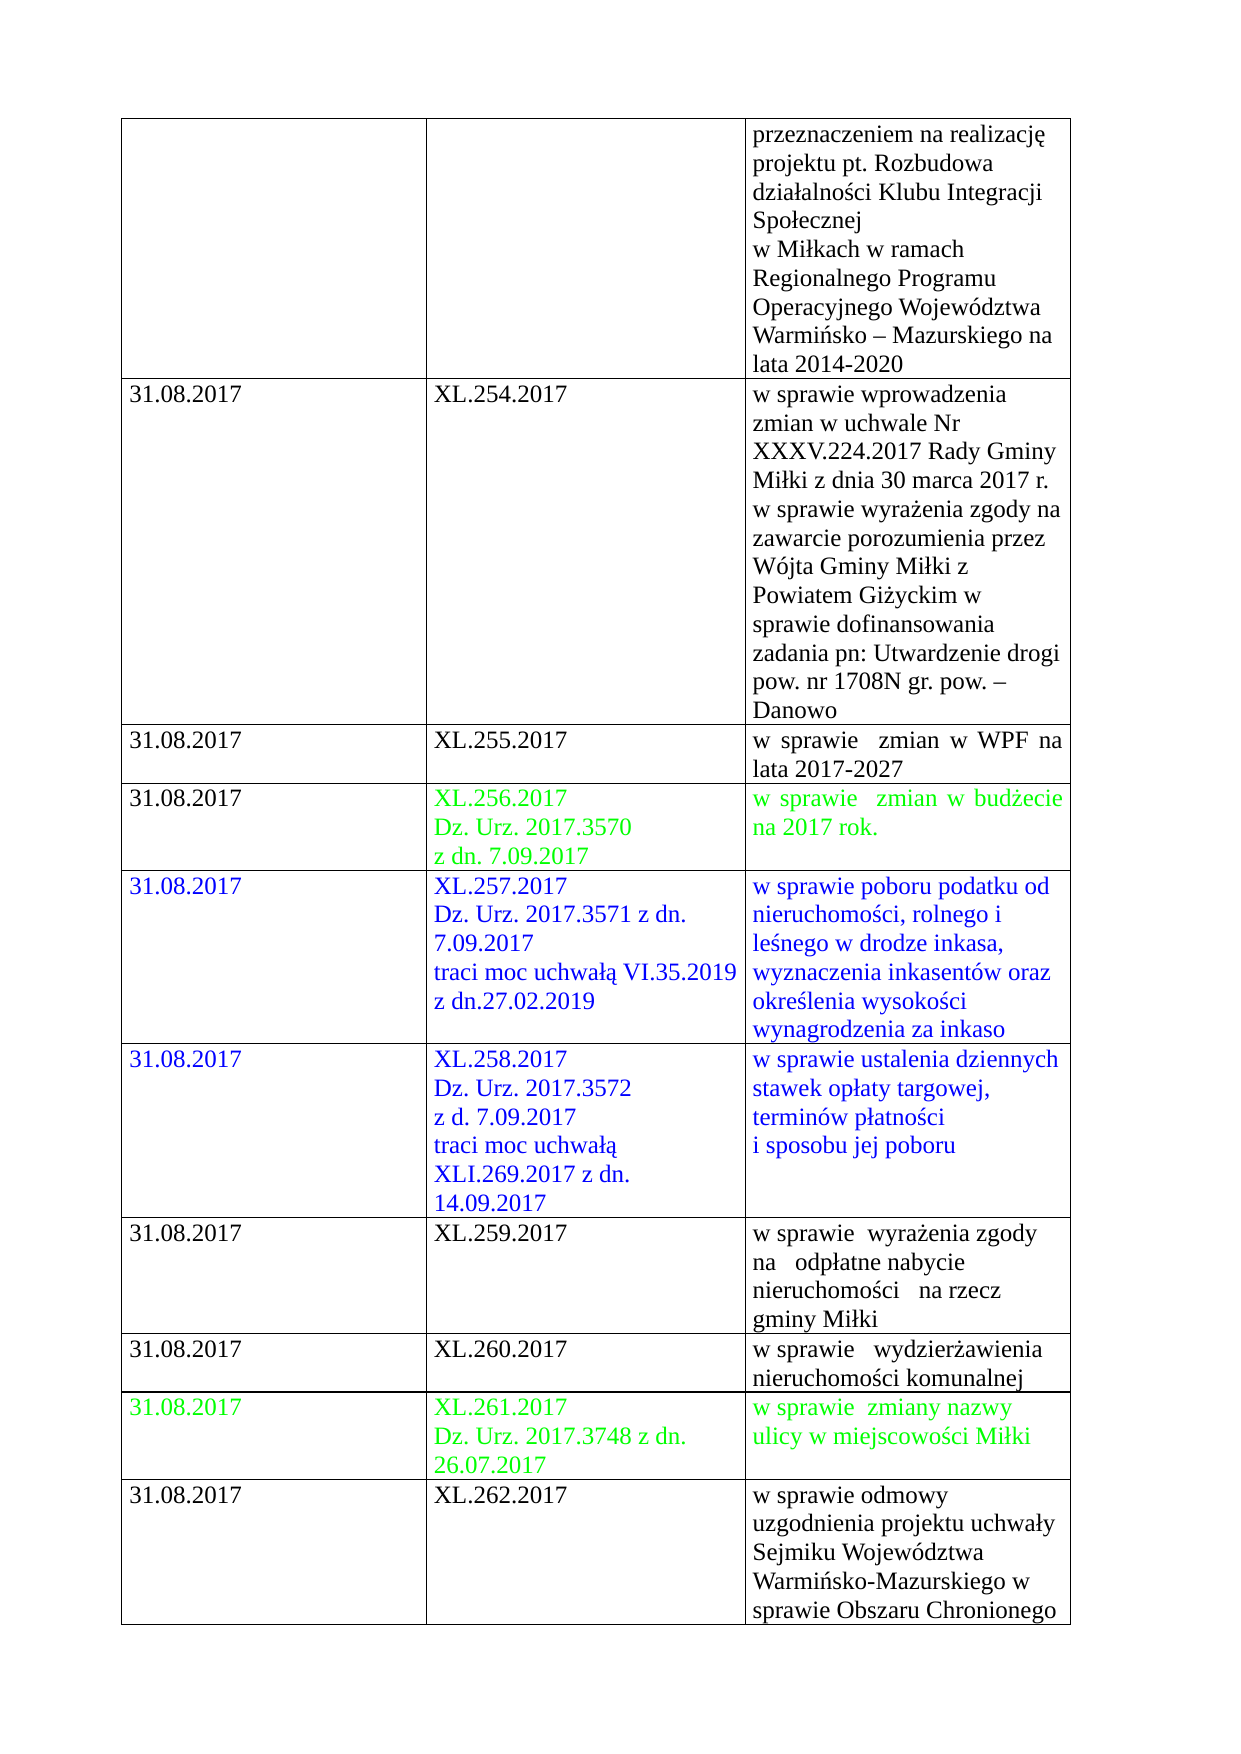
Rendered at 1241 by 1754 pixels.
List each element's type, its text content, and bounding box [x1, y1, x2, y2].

table_cell [427, 119, 745, 378]
table_cell XL.257.2017 Dz. Urz. 2017.3571 z dn. 7.09.2017 traci moc uchwałą VI.35.2019 z dn.27.02.2019 [427, 871, 745, 1043]
table_cell 31.08.2017 [122, 379, 426, 724]
table_cell 31.08.2017 [122, 784, 426, 870]
table_cell XL.261.2017 Dz. Urz. 2017.3748 z dn. 26.07.2017 [427, 1393, 745, 1479]
table_cell XL.256.2017 Dz. Urz. 2017.3570 z dn. 7.09.2017 [427, 784, 745, 870]
table_cell 31.08.2017 [122, 1480, 426, 1623]
table_cell w sprawie zmian w WPF na lata 2017-2027 [746, 725, 1070, 782]
table_cell w sprawie wydzierżawienia nieruchomości komunalnej [746, 1334, 1070, 1391]
table_cell 31.08.2017 [122, 1218, 426, 1333]
table_cell 31.08.2017 [122, 1044, 426, 1217]
table_cell XL.258.2017 Dz. Urz. 2017.3572 z d. 7.09.2017 traci moc uchwałą XLI.269.2017 z dn. 14.09.2017 [427, 1044, 745, 1217]
table_cell 31.08.2017 [122, 725, 426, 782]
table_cell w sprawie wyrażenia zgody na odpłatne nabycie nieruchomości na rzecz gminy Miłki [746, 1218, 1070, 1333]
table_cell 31.08.2017 [122, 1334, 426, 1391]
table_cell XL.262.2017 [427, 1480, 745, 1623]
table_cell przeznaczeniem na realizację projektu pt. Rozbudowa działalności Klubu Integracji Społecznej w Miłkach w ramach Regionalnego Programu Operacyjnego Województwa Warmińsko – Mazurskiego na lata 2014-2020 [746, 119, 1070, 378]
table_cell w sprawie ustalenia dziennych stawek opłaty targowej, terminów płatności i sposobu jej poboru [746, 1044, 1070, 1217]
table_cell w sprawie zmiany nazwy ulicy w miejscowości Miłki [746, 1393, 1070, 1479]
table_cell 31.08.2017 [122, 871, 426, 1043]
table_cell XL.260.2017 [427, 1334, 745, 1391]
table_cell [122, 119, 426, 378]
table_cell w sprawie poboru podatku od nieruchomości, rolnego i leśnego w drodze inkasa, wyznaczenia inkasentów oraz określenia wysokości wynagrodzenia za inkaso [746, 871, 1070, 1043]
table_cell XL.259.2017 [427, 1218, 745, 1333]
table_cell XL.255.2017 [427, 725, 745, 782]
table_cell XL.254.2017 [427, 379, 745, 724]
table_cell w sprawie odmowy uzgodnienia projektu uchwały Sejmiku Województwa Warmińsko-Mazurskiego w sprawie Obszaru Chronionego [746, 1480, 1070, 1623]
table_cell w sprawie wprowadzenia zmian w uchwale Nr XXXV.224.2017 Rady Gminy Miłki z dnia 30 marca 2017 r. w sprawie wyrażenia zgody na zawarcie porozumienia przez Wójta Gminy Miłki z Powiatem Giżyckim w sprawie dofinansowania zadania pn: Utwardzenie drogi pow. nr 1708N gr. pow. – Danowo [746, 379, 1070, 724]
table_cell w sprawie zmian w budżecie na 2017 rok. [746, 784, 1070, 870]
table_cell 31.08.2017 [122, 1393, 426, 1479]
